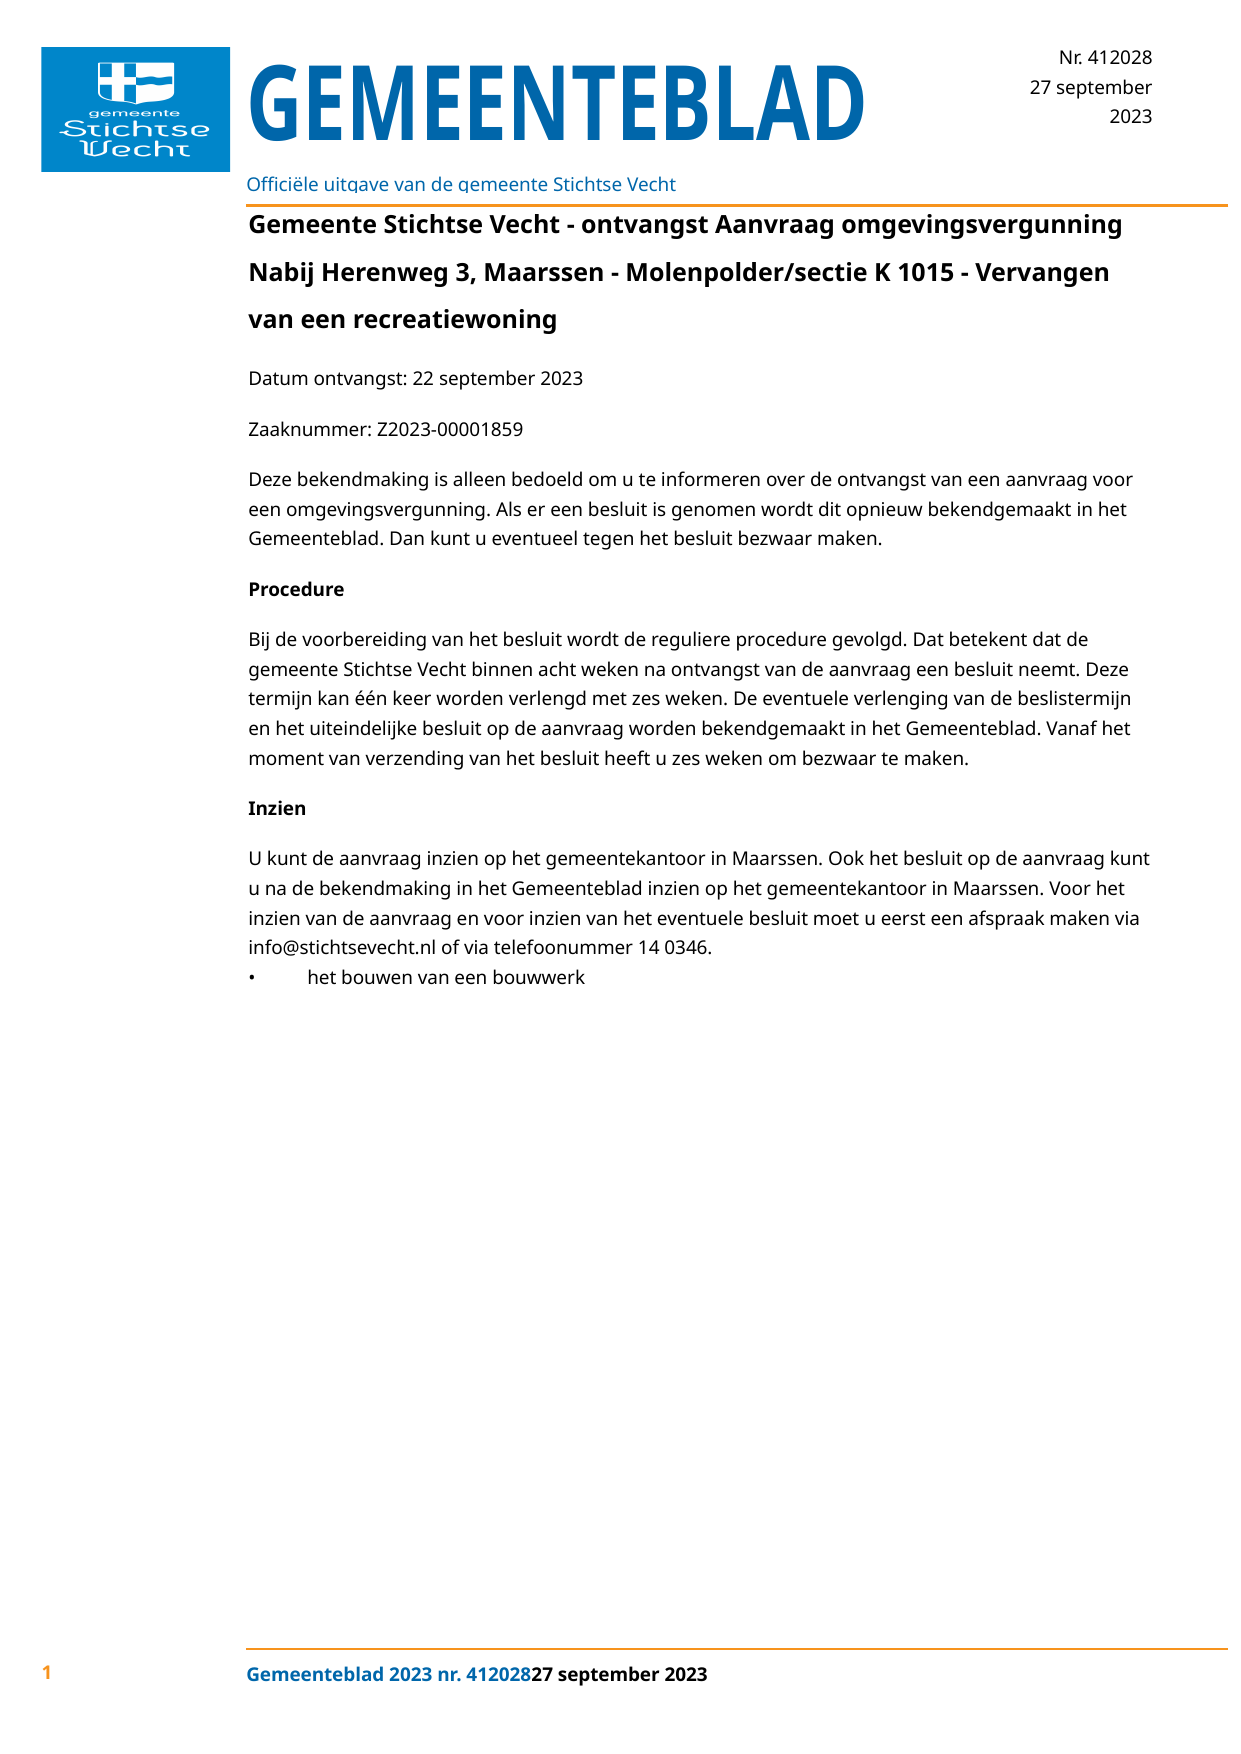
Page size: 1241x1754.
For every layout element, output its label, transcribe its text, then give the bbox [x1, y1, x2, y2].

text Bij de voorbereiding van het besluit wordt de reguliere procedure gevolgd. Dat betekent dat de gemeente Stichtse Vecht binnen acht weken na ontvangst van de aanvraag een besluit neemt. Deze termijn kan één keer worden verlengd met zes weken. De eventuele verlenging van de beslistermijn en het uiteindelijke besluit op de aanvraag worden bekendgemaakt in het Gemeenteblad. Vanaf het moment van verzending van het besluit heeft u zes weken om bezwaar te maken. [248, 626, 1152, 770]
text Inzien [248, 795, 1152, 821]
text Gemeente Stichtse Vecht - ontvangst Aanvraag omgevingsvergunning Nabij Herenweg 3, Maarssen - Molenpolder/sectie K 1015 - Vervangen van een recreatiewoning [248, 207, 1152, 336]
list het bouwen van een bouwwerk [248, 964, 1152, 989]
text Procedure [248, 576, 1152, 602]
text Deze bekendmaking is alleen bedoeld om u te informeren over de ontvangst van een aanvraag voor een omgevingsvergunning. Als er een besluit is genomen wordt dit opnieuw bekendgemaakt in het Gemeenteblad. Dan kunt u eventueel tegen het besluit bezwaar maken. [248, 466, 1152, 551]
picture [137, 63, 174, 103]
text Zaaknummer: Z2023-00001859 [248, 416, 1152, 442]
text Datum ontvangst: 22 september 2023 [248, 366, 1152, 391]
picture [99, 63, 135, 101]
text U kunt de aanvraag inzien op het gemeentekantoor in Maarssen. Ook het besluit op de aanvraag kunt u na de bekendmaking in het Gemeenteblad inzien op het gemeentekantoor in Maarssen. Voor het inzien van de aanvraag en voor inzien van het eventuele besluit moet u eerst een afspraak maken via info@stichtsevecht.nl of via telefoonummer 14 0346. [248, 846, 1152, 960]
